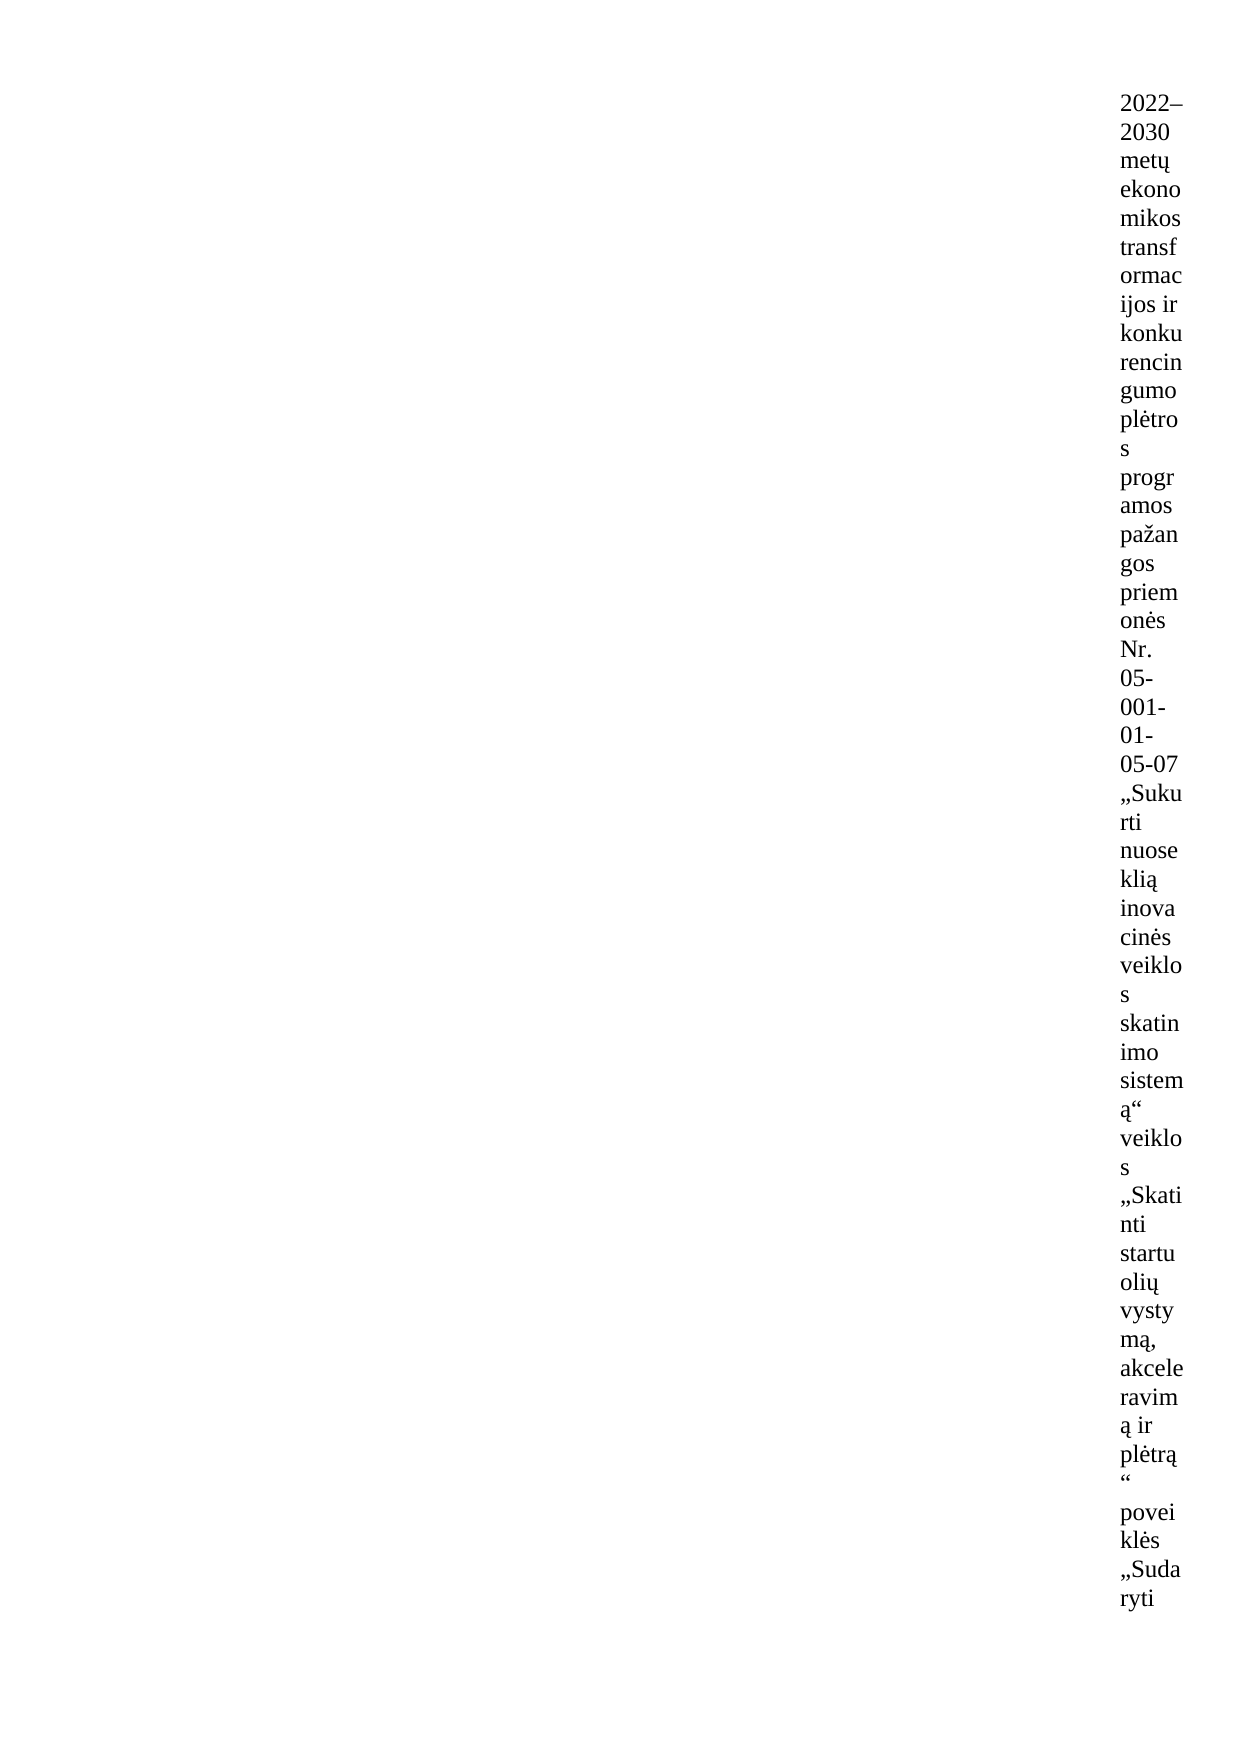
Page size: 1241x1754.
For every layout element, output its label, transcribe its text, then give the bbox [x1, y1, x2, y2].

text „Skatinti startuolių vystymą, akceleravimą ir plėtrą“ [1120, 1180, 1184, 1497]
text 2022–2030 metų ekonomikos transformacijos ir [1120, 88, 1184, 318]
text poveiklės „Sudaryti [1120, 1497, 1184, 1612]
text veiklos skatinimo sistemą“ veiklos [1120, 950, 1184, 1180]
text konkurencingumo plėtros programos pažangos priemonės [1120, 318, 1184, 634]
text Nr. 05-001-01-05-07 „Sukurti nuoseklią inovacinės [1120, 634, 1184, 950]
